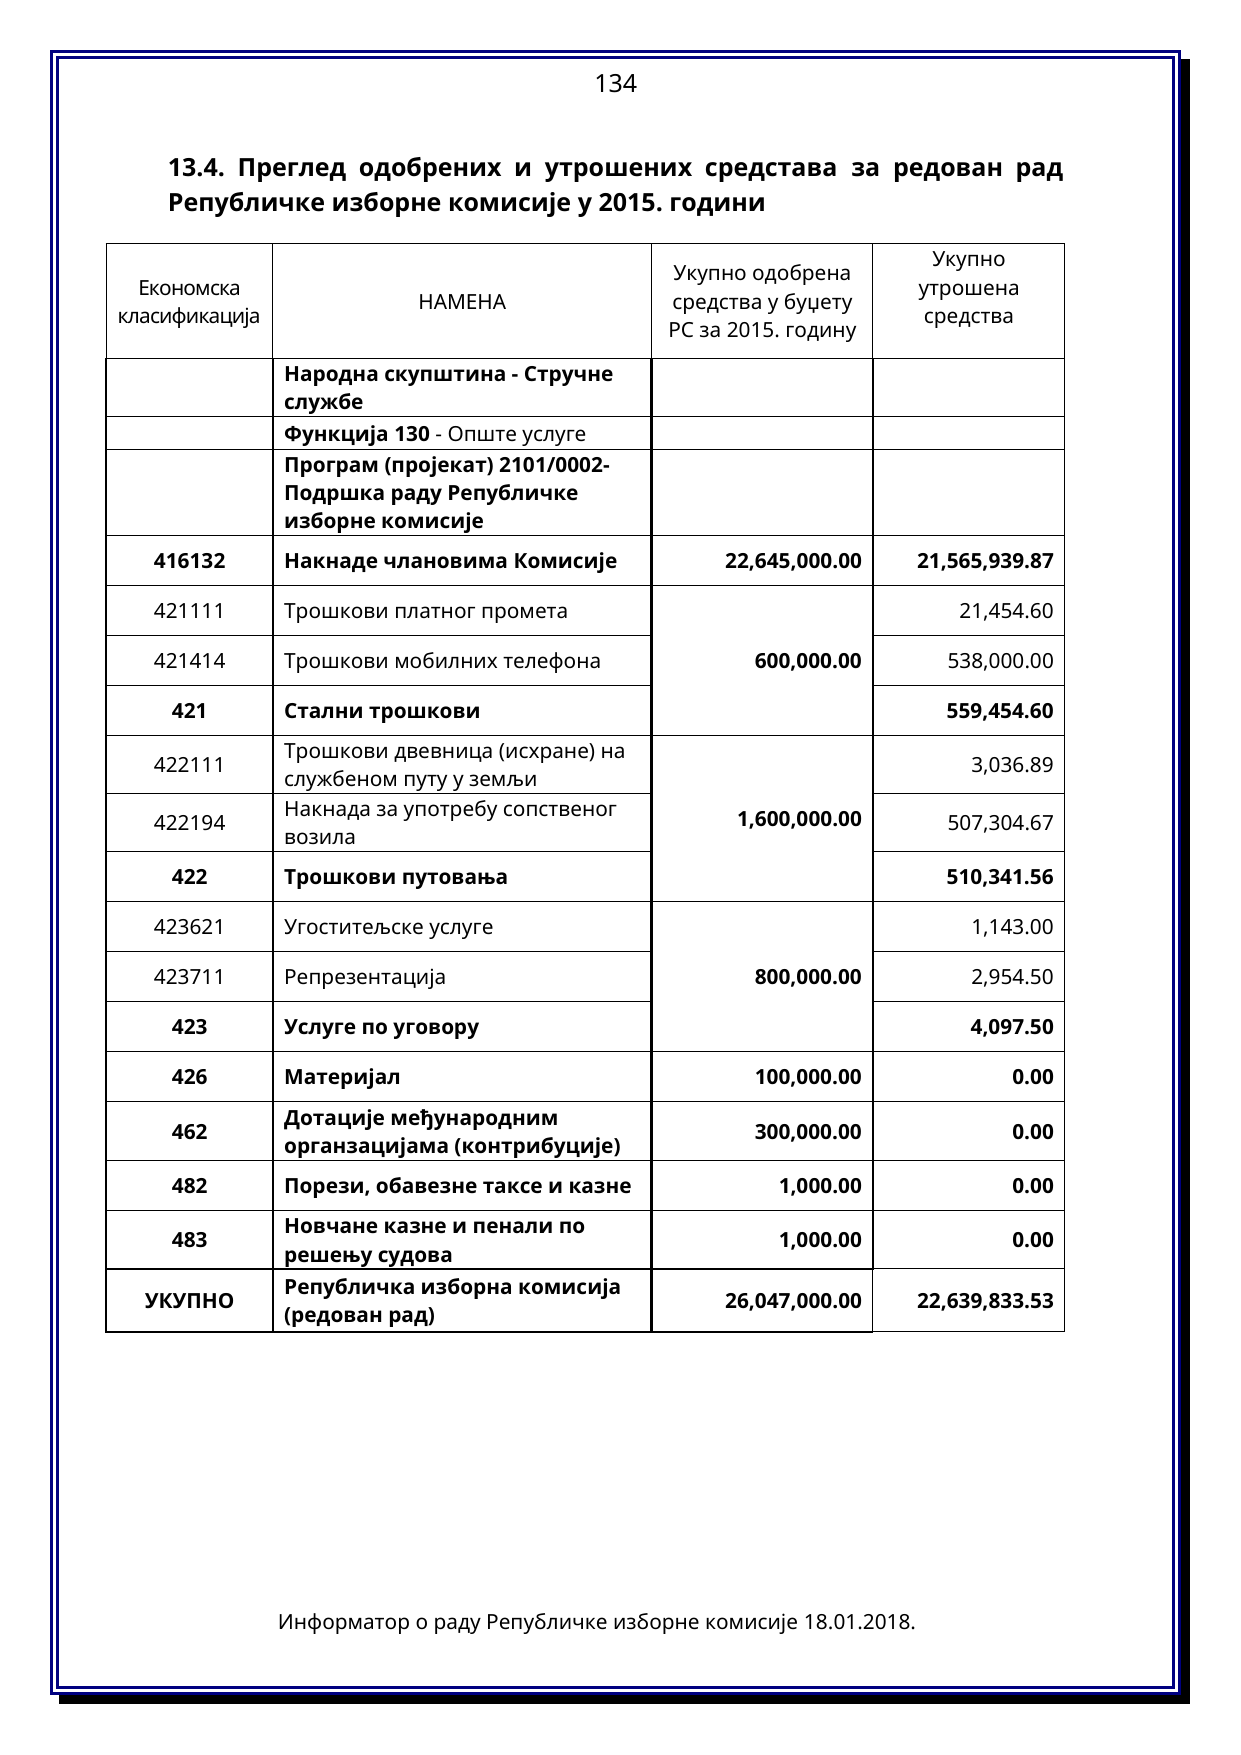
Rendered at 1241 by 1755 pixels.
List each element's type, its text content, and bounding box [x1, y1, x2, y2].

table_cell [107, 450, 272, 535]
table_cell [874, 359, 1064, 416]
table_cell 4,097.50 [874, 1002, 1064, 1051]
table_cell 22,645,000.00 [653, 536, 872, 585]
table_cell 421414 [107, 636, 272, 685]
table_cell 423621 [107, 902, 272, 951]
table_cell Трошкови путовања [274, 852, 650, 901]
table_cell [107, 359, 272, 416]
table_cell 21,454.60 [874, 586, 1064, 635]
table_cell Репрезентација [274, 952, 650, 1001]
table_cell Материјал [274, 1052, 650, 1101]
table_cell 1,143.00 [874, 902, 1064, 951]
table_header Укупно утрошена средства [873, 244, 1064, 358]
table_cell Услуге по уговору [274, 1002, 650, 1051]
table_cell [874, 450, 1064, 535]
table_cell УКУПНО [107, 1270, 272, 1331]
table_cell 538,000.00 [874, 636, 1064, 685]
table_cell 422194 [107, 794, 272, 851]
table_cell 22,639,833.53 [873, 1269, 1064, 1331]
table_cell Трошкови мобилних телефона [274, 636, 650, 685]
table_cell 1,000.00 [653, 1161, 872, 1210]
table_cell [653, 450, 872, 535]
table_cell 600,000.00 [653, 586, 872, 735]
table_cell 21,565,939.87 [874, 536, 1064, 585]
table_cell Трошкови платног промета [274, 586, 650, 635]
table_cell 1,600,000.00 [653, 736, 872, 901]
table_cell 422111 [107, 736, 272, 793]
table_cell Стални трошкови [274, 686, 650, 735]
table_cell Републичка изборна комисија (редован рад) [274, 1270, 650, 1331]
table_cell 416132 [107, 536, 272, 585]
table_cell 1,000.00 [653, 1211, 872, 1268]
table_cell 510,341.56 [874, 852, 1064, 901]
table_cell 26,047,000.00 [653, 1270, 872, 1331]
table_cell Народна скупштина - Стручне службе [274, 359, 650, 416]
table_cell 559,454.60 [874, 686, 1064, 735]
table_cell [874, 417, 1064, 449]
table_cell Накнада за употребу сопственог возила [274, 794, 650, 851]
table_cell 421111 [107, 586, 272, 635]
table_cell Новчане казне и пенали по решењу судова [274, 1211, 650, 1268]
table_cell 462 [107, 1102, 272, 1160]
table_cell 422 [107, 852, 272, 901]
table_cell 0.00 [874, 1211, 1064, 1268]
table_cell 421 [107, 686, 272, 735]
table_cell Програм (пројекат) 2101/0002- Подршка раду Републичке изборне комисије [274, 450, 650, 535]
table_header Укупно одобрена средства у буџету РС за 2015. годину [652, 244, 872, 358]
table_cell 2,954.50 [874, 952, 1064, 1001]
table_cell 426 [107, 1052, 272, 1101]
table_cell 507,304.67 [874, 794, 1064, 851]
table_cell Дотације међународним органзацијама (контрибуције) [274, 1102, 650, 1160]
table_cell 423 [107, 1002, 272, 1051]
table_cell 483 [107, 1211, 272, 1268]
table_cell 482 [107, 1161, 272, 1210]
table_cell 800,000.00 [653, 902, 872, 1051]
table_cell 423711 [107, 952, 272, 1001]
table_cell [653, 417, 872, 449]
table_cell 0.00 [874, 1052, 1064, 1101]
table_cell Порези, обавезне таксе и казне [274, 1161, 650, 1210]
table_cell 300,000.00 [653, 1102, 872, 1160]
table_cell Трошкови двевница (исхране) на службеном путу у земљи [274, 736, 650, 793]
table_cell Накнаде члановима Комисије [274, 536, 650, 585]
table_cell 0.00 [874, 1161, 1064, 1210]
table_cell Угоститељске услуге [274, 902, 650, 951]
table_cell Функција 130 - Опште услуге [274, 417, 650, 449]
table_cell 0.00 [874, 1102, 1064, 1160]
table_cell [653, 359, 872, 416]
table_cell 3,036.89 [874, 736, 1064, 793]
table_cell [107, 417, 272, 449]
table_header НАМЕНА [273, 244, 651, 358]
table_header Економска класификација [107, 244, 272, 358]
table_cell 100,000.00 [653, 1052, 872, 1101]
subtitle 13.4. Преглед одобрених и утрошених средстава за редован рад Републичке изборне комисије у 2015. години [168, 150, 1063, 218]
